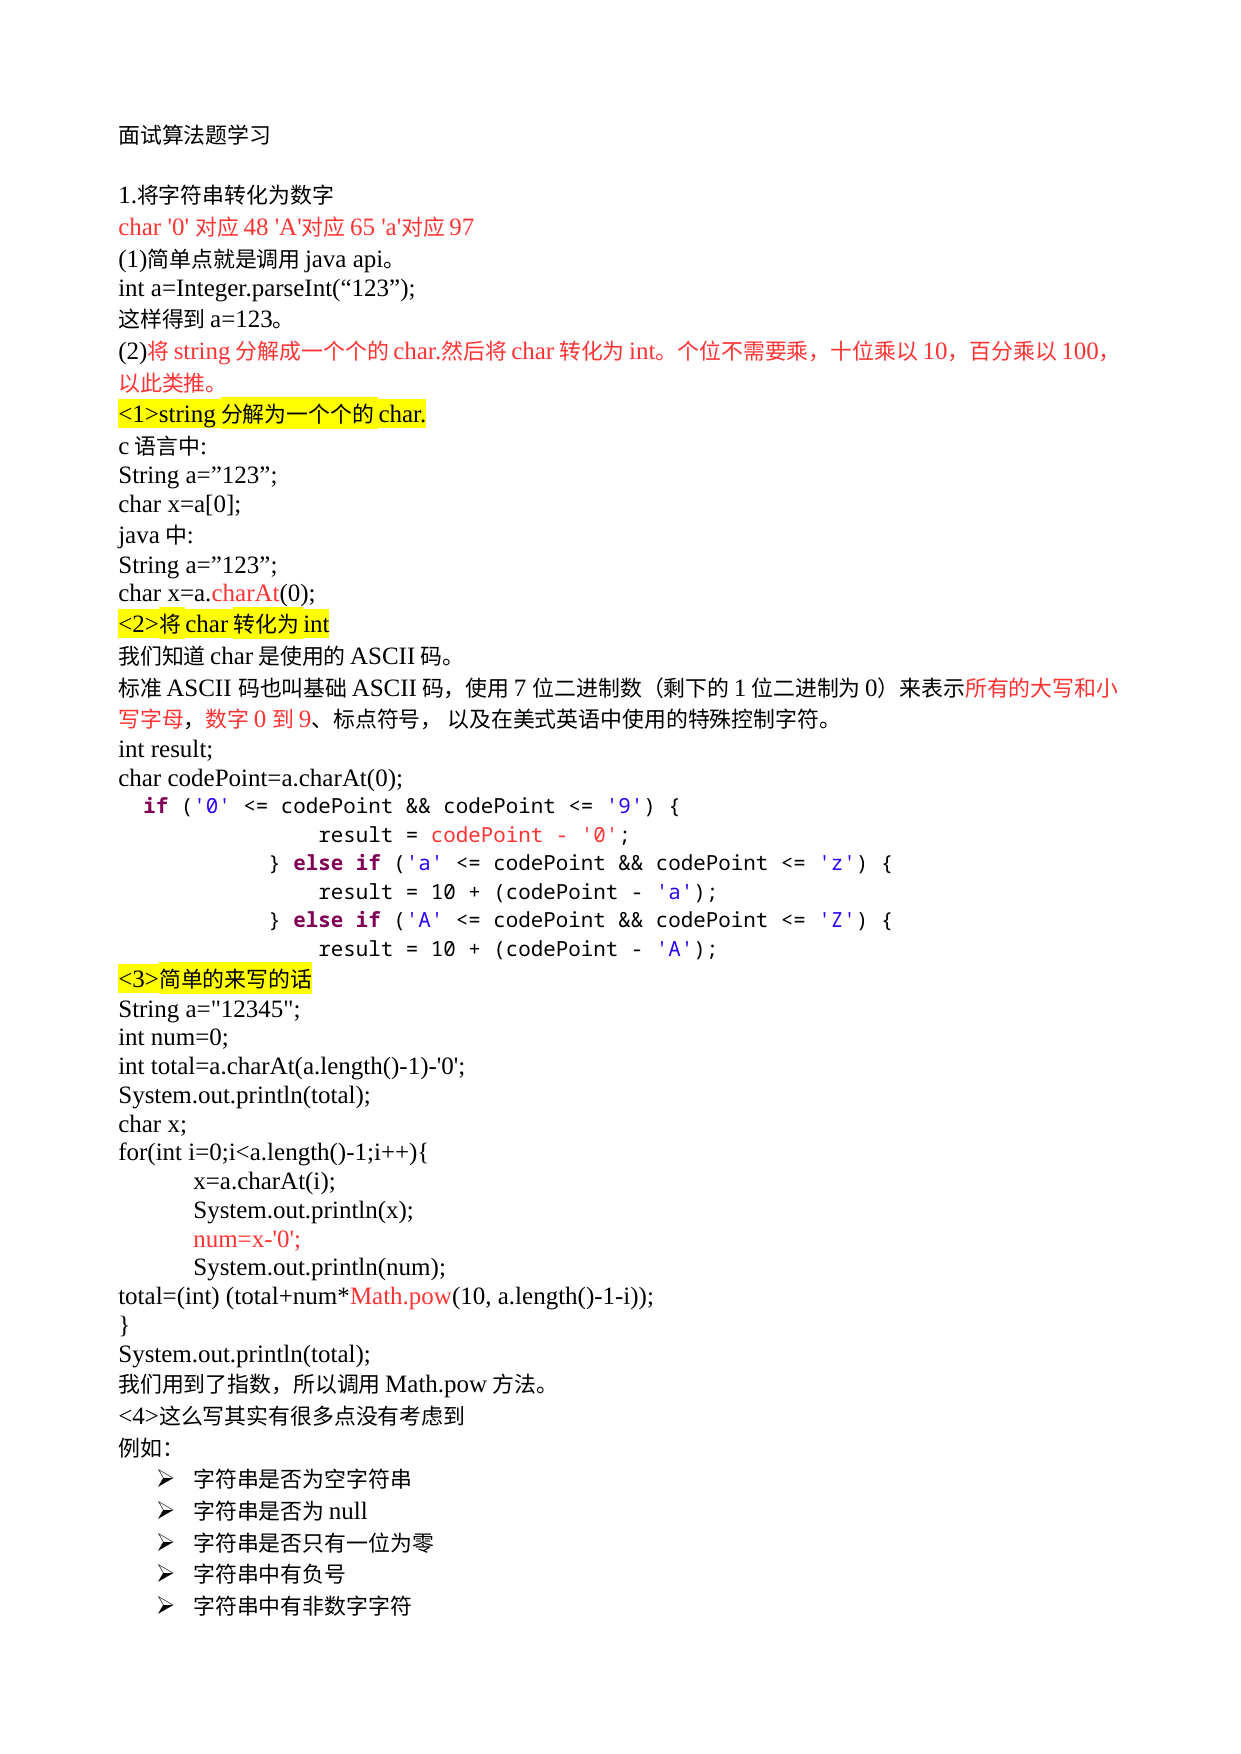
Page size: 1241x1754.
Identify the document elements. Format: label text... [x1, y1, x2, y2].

list 字符串是否只有一位为零 [156, 1526, 1122, 1557]
text 我们知道char是使用的ASCII码。 [118, 639, 1122, 671]
text String a=”123”; [118, 461, 1122, 489]
text (2)将string分解成一个个的char.然后将char转化为int。个位不需要乘，十位乘以10，百分乘以100，以此类推。 [118, 334, 1122, 397]
text } else if ('A' <= codePoint && codePoint <= 'Z') { [118, 905, 1122, 934]
text int result; [118, 734, 1122, 763]
text int a=Integer.parseInt(“123”); [118, 273, 1122, 302]
text <2>将char转化为int [118, 607, 1122, 639]
text 1.将字符串转化为数字 [118, 178, 1122, 210]
text (1)简单点就是调用java api。 [118, 242, 1122, 273]
text <4>这么写其实有很多点没有考虑到 [118, 1399, 1122, 1431]
text 这样得到a=123。 [118, 302, 1122, 334]
text char x=a.charAt(0); [118, 578, 1122, 607]
list 字符串是否为null [156, 1494, 1122, 1526]
list 字符串中有非数字字符 [156, 1589, 1122, 1621]
text 面试算法题学习 [118, 118, 1122, 150]
text result = 10 + (codePoint - 'a'); [118, 877, 1122, 905]
text 例如： [118, 1431, 1122, 1462]
text if ('0' <= codePoint && codePoint <= '9') { [118, 791, 1122, 820]
text int num=0; [118, 1022, 1122, 1051]
text int total=a.charAt(a.length()-1)-'0'; [118, 1051, 1122, 1080]
text String a="12345"; [118, 994, 1122, 1022]
text System.out.println(total); [118, 1339, 1122, 1367]
text 我们用到了指数，所以调用Math.pow方法。 [118, 1367, 1122, 1399]
text char codePoint=a.charAt(0); [118, 763, 1122, 791]
text <3>简单的来写的话 [118, 962, 1122, 994]
text char x=a[0]; [118, 489, 1122, 518]
text for(int i=0;i<a.length()-1;i++){ [118, 1137, 1122, 1166]
text x=a.charAt(i); [118, 1166, 1122, 1195]
text String a=”123”; [118, 550, 1122, 578]
text num=x-'0'; [118, 1224, 1122, 1252]
list 字符串中有负号 [156, 1557, 1122, 1589]
text char '0' 对应48 'A'对应65 'a'对应97 [118, 210, 1122, 242]
text 标准ASCII 码也叫基础ASCII码，使用7 位二进制数（剩下的1位二进制为0）来表示所有的大写和小写字母，数字0 到9、标点符号， 以及在美式英语中使用的特殊控制字符。 [118, 671, 1122, 734]
text result = codePoint - '0'; [118, 820, 1122, 848]
list 字符串是否为空字符串 [156, 1462, 1122, 1494]
text System.out.println(x); [118, 1195, 1122, 1224]
text total=(int) (total+num*Math.pow(10, a.length()-1-i)); [118, 1281, 1122, 1310]
text c语言中: [118, 429, 1122, 461]
text System.out.println(total); [118, 1080, 1122, 1109]
text } else if ('a' <= codePoint && codePoint <= 'z') { [118, 848, 1122, 877]
text java中: [118, 518, 1122, 550]
text } [118, 1310, 1122, 1339]
text char x; [118, 1109, 1122, 1137]
text result = 10 + (codePoint - 'A'); [118, 934, 1122, 962]
text System.out.println(num); [118, 1252, 1122, 1281]
text <1>string分解为一个个的char. [118, 397, 1122, 429]
